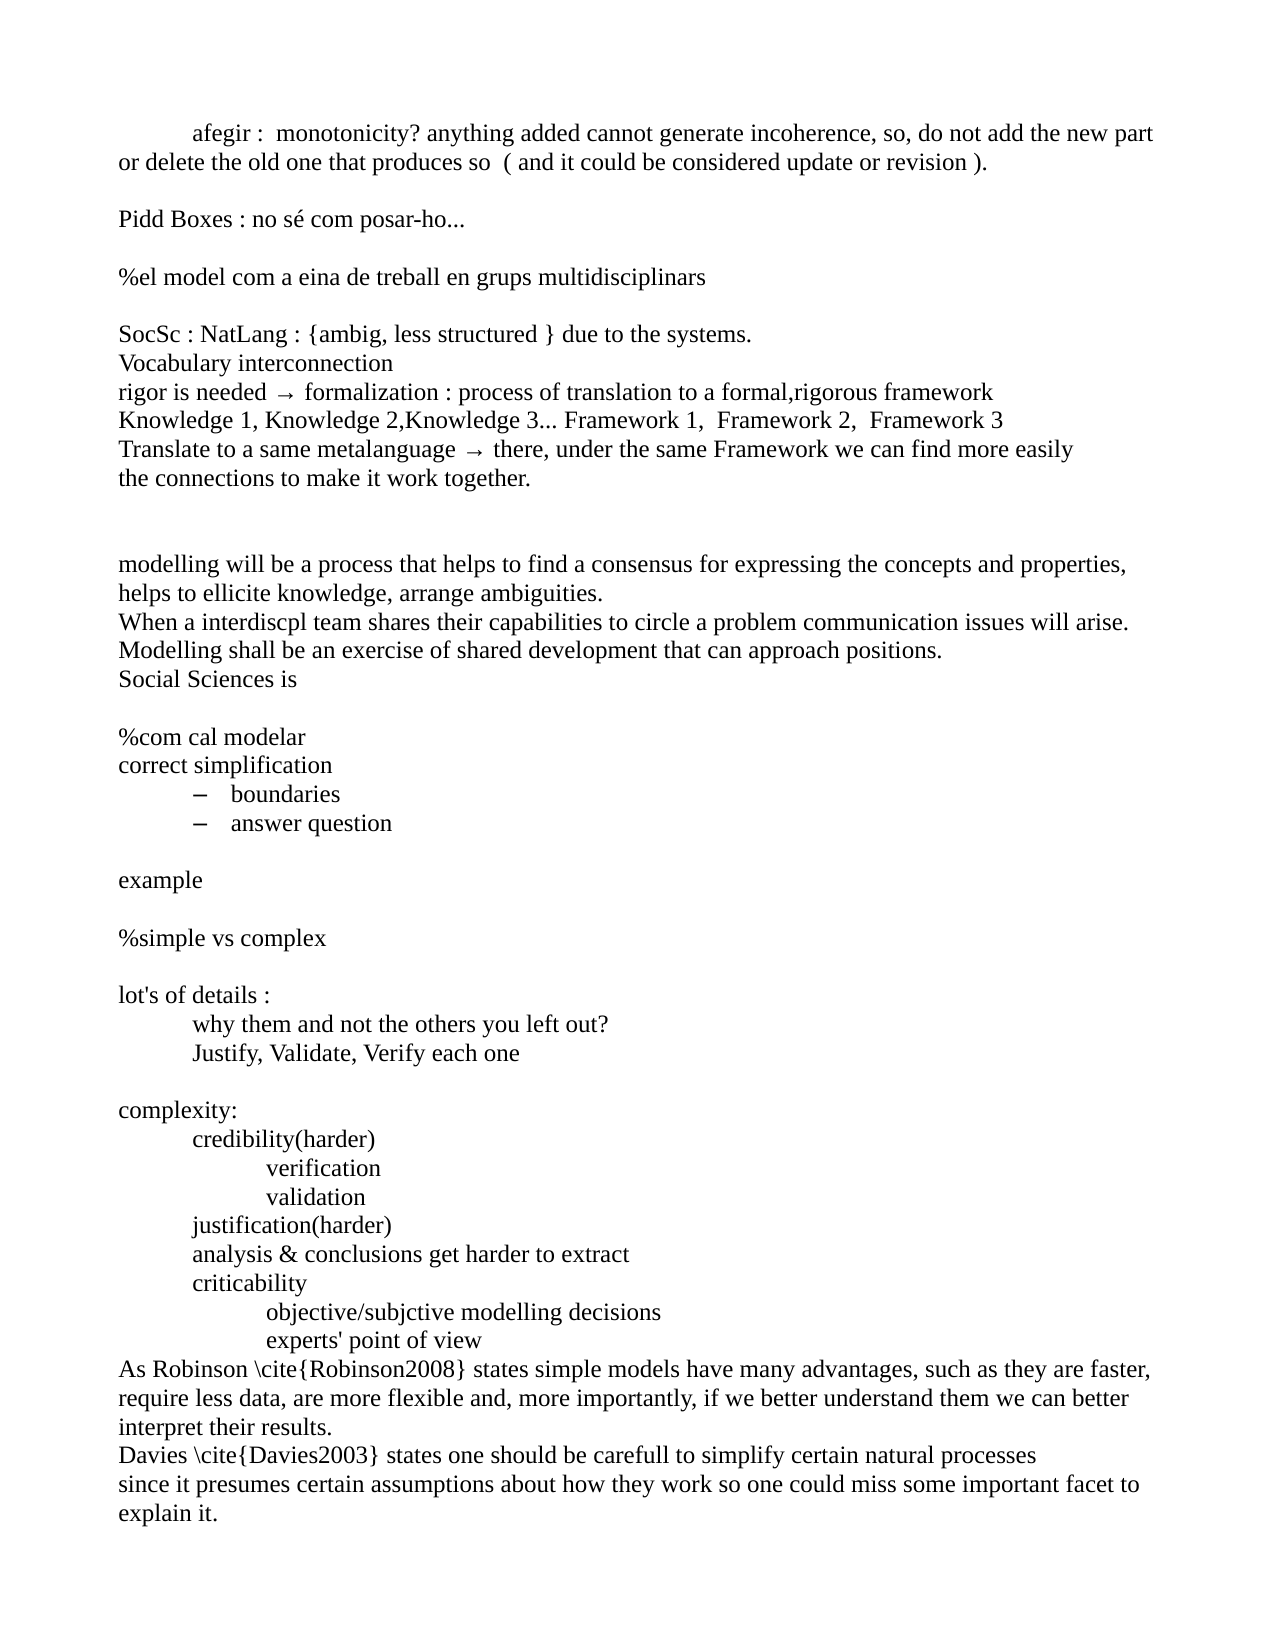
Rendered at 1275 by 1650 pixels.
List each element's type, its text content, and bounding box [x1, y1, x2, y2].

text %el model com a eina de treball en grups multidisciplinars [118, 262, 1157, 291]
text Vocabulary interconnection [118, 348, 1157, 377]
text objective/subjctive modelling decisions [118, 1297, 1157, 1326]
text helps to ellicite knowledge, arrange ambiguities. [118, 578, 1157, 607]
text Translate to a same metalanguage → there, under the same Framework we can find more easily [118, 434, 1157, 463]
text the connections to make it work together. [118, 463, 1157, 492]
text %simple vs complex [118, 923, 1157, 952]
text justification(harder) [118, 1211, 1157, 1239]
text experts' point of view [118, 1326, 1157, 1354]
text example [118, 866, 1157, 894]
list boundaries [193, 779, 1157, 808]
text Knowledge 1, Knowledge 2,Knowledge 3... Framework 1, Framework 2, Framework 3 [118, 406, 1157, 434]
text As Robinson \cite{Robinson2008} states simple models have many advantages, such as they are faster, require less data, are more flexible and, more importantly, if we better understand them we can better interpret their results. [118, 1354, 1157, 1441]
text credibility(harder) [118, 1124, 1157, 1153]
text since it presumes certain assumptions about how they work so one could miss some important facet to explain it. [118, 1469, 1157, 1527]
text rigor is needed → formalization : process of translation to a formal,rigorous framework [118, 377, 1157, 406]
text Davies \cite{Davies2003} states one should be carefull to simplify certain natural processes [118, 1441, 1157, 1469]
text verification [118, 1153, 1157, 1182]
text modelling will be a process that helps to find a consensus for expressing the concepts and properties, [118, 549, 1157, 578]
text lot's of details : [118, 981, 1157, 1009]
text criticability [118, 1268, 1157, 1297]
text afegir : monotonicity? anything added cannot generate incoherence, so, do not add the new part or delete the old one that produces so ( and it could be considered update or revision ). [118, 118, 1157, 176]
text When a interdiscpl team shares their capabilities to circle a problem communication issues will arise. [118, 607, 1157, 636]
text %com cal modelar [118, 722, 1157, 751]
text Pidd Boxes : no sé com posar-ho... [118, 204, 1157, 233]
text complexity: [118, 1096, 1157, 1124]
text Justify, Validate, Verify each one [118, 1038, 1157, 1067]
text SocSc : NatLang : {ambig, less structured } due to the systems. [118, 319, 1157, 348]
text Modelling shall be an exercise of shared development that can approach positions. [118, 636, 1157, 664]
text validation [118, 1182, 1157, 1211]
list answer question [193, 808, 1157, 837]
text Social Sciences is [118, 664, 1157, 693]
text analysis & conclusions get harder to extract [118, 1239, 1157, 1268]
text why them and not the others you left out? [118, 1009, 1157, 1038]
text correct simplification [118, 751, 1157, 779]
